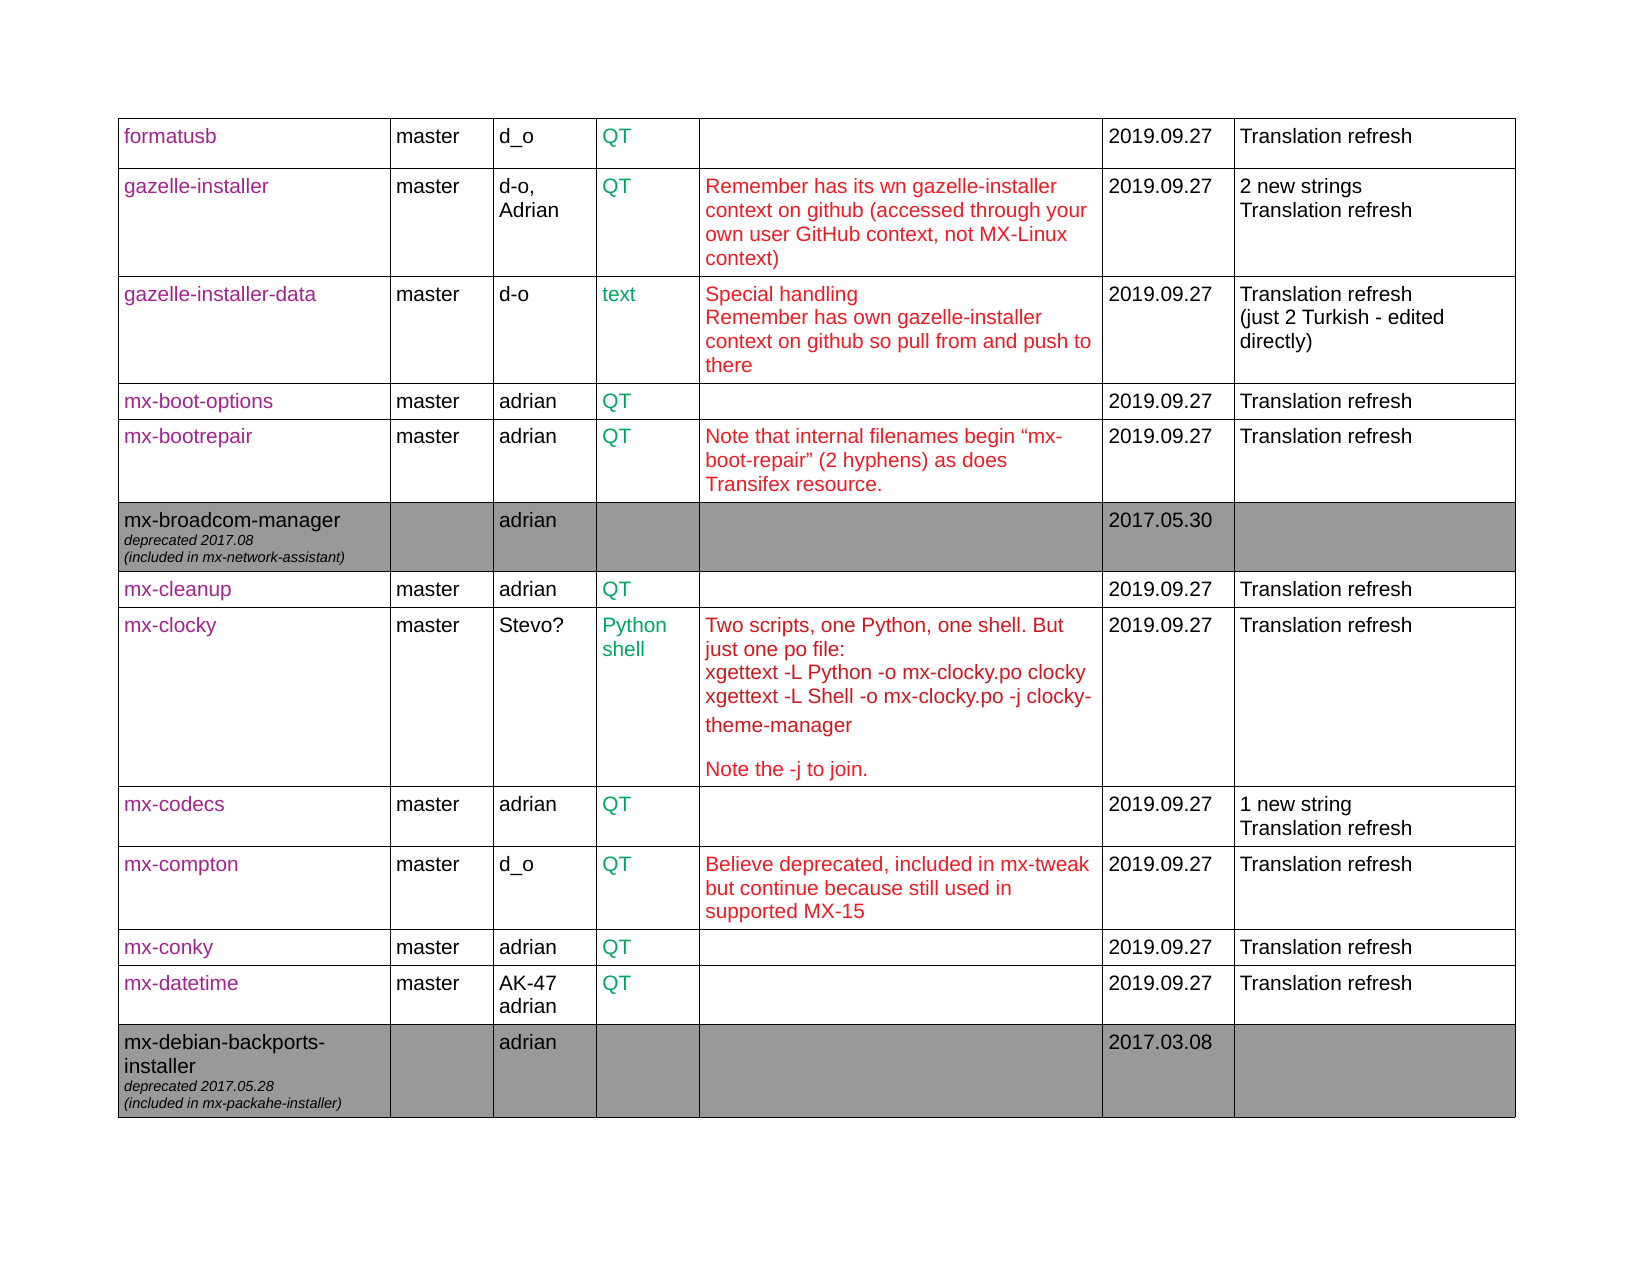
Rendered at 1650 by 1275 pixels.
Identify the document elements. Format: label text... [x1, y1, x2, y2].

table_cell [597, 503, 699, 571]
table_cell [1235, 1025, 1515, 1117]
table_cell 2017.03.08 [1103, 1025, 1234, 1117]
table_cell mx-compton [119, 847, 390, 929]
table_cell Translation refresh (just 2 Turkish - edited directly) [1235, 277, 1515, 383]
table_cell Remember has its wn gazelle-installer context on github (accessed through your own user GitHub context, not MX-Linux context) [700, 169, 1102, 276]
table_cell QT [597, 384, 699, 418]
table_cell QT [597, 420, 699, 502]
table_cell [700, 1025, 1102, 1117]
table_cell 2019.09.27 [1103, 119, 1234, 168]
table_cell QT [597, 930, 699, 964]
table_cell 1 new string Translation refresh [1235, 787, 1515, 846]
table_cell [700, 787, 1102, 846]
table_cell QT [597, 169, 699, 276]
table_cell [1235, 503, 1515, 571]
table_cell Translation refresh [1235, 119, 1515, 168]
table_cell mx-cleanup [119, 572, 390, 607]
table_cell master [391, 847, 493, 929]
table_cell formatusb [119, 119, 390, 168]
table_cell QT [597, 787, 699, 846]
table_cell Translation refresh [1235, 847, 1515, 929]
table_cell [391, 1025, 493, 1117]
table_cell AK-47 adrian [494, 966, 596, 1024]
table_cell mx-boot-options [119, 384, 390, 418]
table_cell 2019.09.27 [1103, 572, 1234, 607]
table_cell text [597, 277, 699, 383]
table_cell adrian [494, 420, 596, 502]
table_cell Note that internal filenames begin “mx-boot-repair” (2 hyphens) as does Transifex resource. [700, 420, 1102, 502]
table_cell QT [597, 966, 699, 1024]
table_cell 2019.09.27 [1103, 384, 1234, 418]
table_cell adrian [494, 503, 596, 571]
table_cell master [391, 119, 493, 168]
table_cell 2017.05.30 [1103, 503, 1234, 571]
table_cell master [391, 787, 493, 846]
table_cell adrian [494, 1025, 596, 1117]
table_cell adrian [494, 930, 596, 964]
table_cell Stevo? [494, 608, 596, 786]
table_cell d-o, Adrian [494, 169, 596, 276]
table_cell gazelle-installer-data [119, 277, 390, 383]
table_cell Translation refresh [1235, 572, 1515, 607]
table_cell [700, 384, 1102, 418]
table_cell QT [597, 572, 699, 607]
table_cell [391, 503, 493, 571]
table_cell [597, 1025, 699, 1117]
table_cell [700, 930, 1102, 964]
table_cell mx-datetime [119, 966, 390, 1024]
table_cell gazelle-installer [119, 169, 390, 276]
table_cell Translation refresh [1235, 384, 1515, 418]
table_cell adrian [494, 572, 596, 607]
table_cell Believe deprecated, included in mx-tweak but continue because still used in supported MX-15 [700, 847, 1102, 929]
table_cell 2019.09.27 [1103, 966, 1234, 1024]
table_cell master [391, 930, 493, 964]
table_cell [700, 966, 1102, 1024]
table_cell Translation refresh [1235, 930, 1515, 964]
table_cell Python shell [597, 608, 699, 786]
table_cell 2019.09.27 [1103, 169, 1234, 276]
table_cell 2019.09.27 [1103, 420, 1234, 502]
table_cell d_o [494, 847, 596, 929]
table_cell QT [597, 119, 699, 168]
table_cell d-o [494, 277, 596, 383]
table_cell d_o [494, 119, 596, 168]
table_cell master [391, 608, 493, 786]
table_cell [700, 119, 1102, 168]
table_cell mx-debian-backports-installer deprecated 2017.05.28 (included in mx-packahe-installer) [119, 1025, 390, 1117]
table_cell [700, 572, 1102, 607]
table_cell Translation refresh [1235, 608, 1515, 786]
table_cell 2019.09.27 [1103, 787, 1234, 846]
table_cell 2019.09.27 [1103, 847, 1234, 929]
table_cell Special handling Remember has own gazelle-installer context on github so pull from and push to there [700, 277, 1102, 383]
table_cell [700, 503, 1102, 571]
table_cell Translation refresh [1235, 966, 1515, 1024]
table_cell mx-clocky [119, 608, 390, 786]
table_cell master [391, 169, 493, 276]
table_cell adrian [494, 787, 596, 846]
table_cell 2 new strings Translation refresh [1235, 169, 1515, 276]
table_cell mx-bootrepair [119, 420, 390, 502]
table_cell master [391, 277, 493, 383]
table_cell 2019.09.27 [1103, 608, 1234, 786]
table_cell master [391, 384, 493, 418]
table_cell adrian [494, 384, 596, 418]
table_cell QT [597, 847, 699, 929]
table_cell mx-broadcom-manager deprecated 2017.08 (included in mx-network-assistant) [119, 503, 390, 571]
table_cell Two scripts, one Python, one shell. But just one po file: xgettext -L Python -o mx-clocky.po clocky xgettext -L Shell -o mx-clocky.po -j clocky-theme-manager Note the -j to join. [700, 608, 1102, 786]
table_cell master [391, 420, 493, 502]
table_cell mx-codecs [119, 787, 390, 846]
table_cell mx-conky [119, 930, 390, 964]
table_cell Translation refresh [1235, 420, 1515, 502]
table_cell 2019.09.27 [1103, 930, 1234, 964]
table_cell master [391, 572, 493, 607]
table_cell 2019.09.27 [1103, 277, 1234, 383]
table_cell master [391, 966, 493, 1024]
